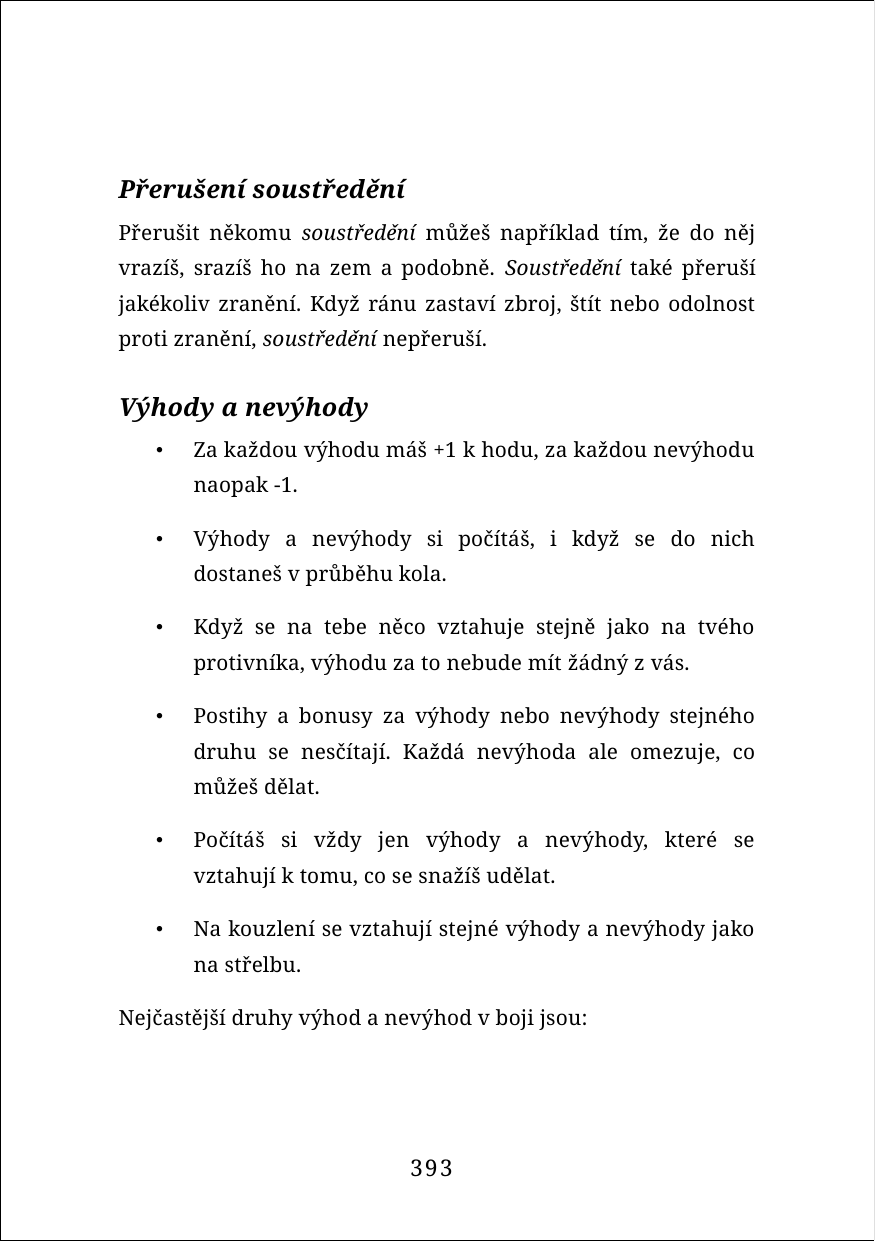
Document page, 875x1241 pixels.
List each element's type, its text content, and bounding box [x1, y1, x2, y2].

text Nejčastější druhy výhod a nevýhod v boji jsou: [118, 1003, 756, 1031]
list Počítáš si vždy jen výhody a nevýhody, které se vztahují k tomu, co se snažíš udělat. [156, 826, 756, 889]
list Když se na tebe něco vztahuje stejně jako na tvého protivníka, výhodu za to nebude mít žádný z vás. [156, 612, 756, 676]
list Výhody a nevýhody si počítáš, i když se do nich dostaneš v průběhu kola. [156, 524, 756, 588]
text Přerušit někomu soustředění můžeš například tím, že do něj vrazíš, srazíš ho na zem a podobně. Soustředění také přeruší jakékoliv zranění. Když ránu zastaví zbroj, štít nebo odolnost proti zranění, soustředění nepřeruší. [118, 218, 756, 353]
subtitle Výhody a nevýhody [118, 389, 756, 423]
list Postihy a bonusy za výhody nebo nevýhody stejného druhu se nesčítají. Každá nevýhoda ale omezuje, co můžeš dělat. [156, 701, 756, 801]
list Na kouzlení se vztahují stejné výhody a nevýhody jako na střelbu. [156, 914, 756, 978]
subtitle Přerušení soustředění [118, 172, 756, 206]
list Za každou výhodu máš +1 k hodu, za každou nevýhodu naopak -1. [156, 435, 756, 499]
